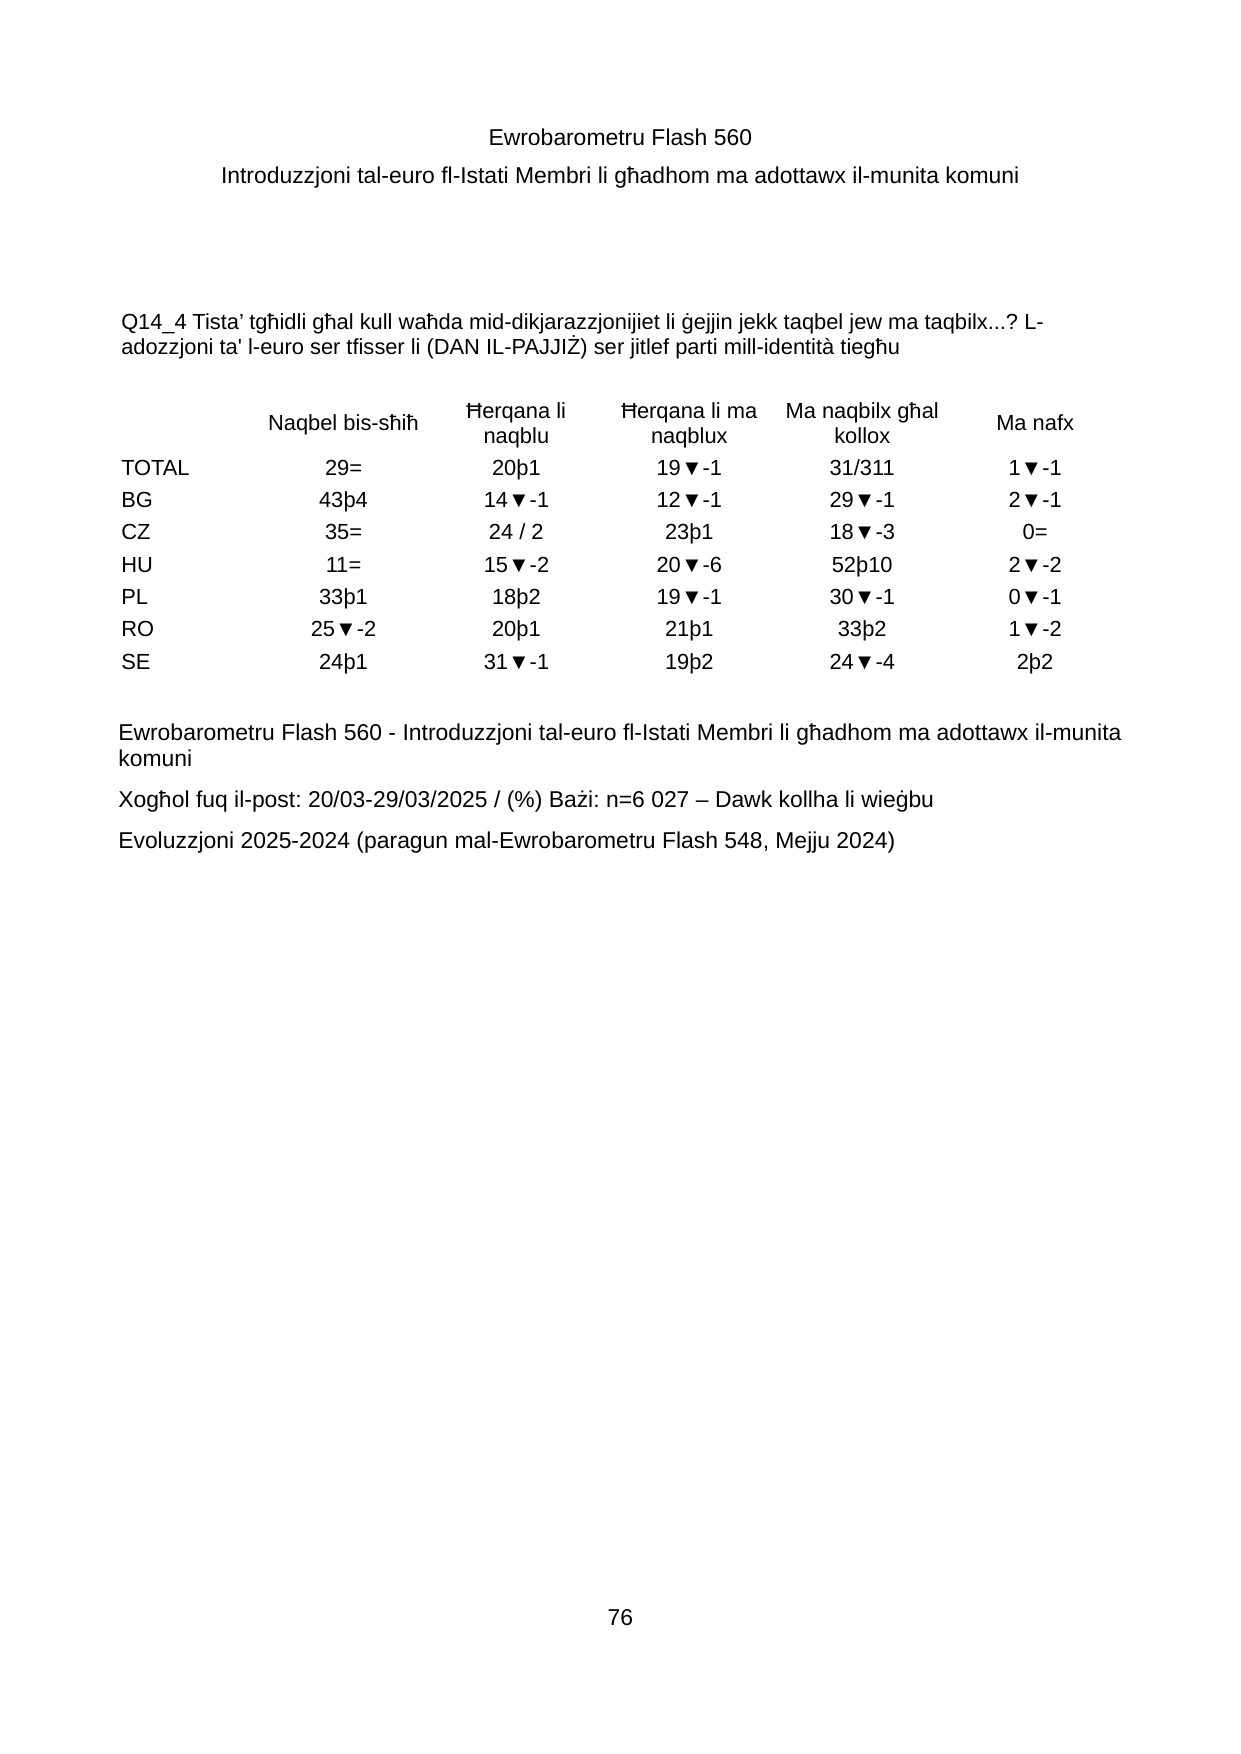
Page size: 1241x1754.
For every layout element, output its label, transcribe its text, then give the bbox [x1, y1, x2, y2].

table_cell 2▼-1 [949, 483, 1121, 516]
table_cell 24 / 2 [430, 516, 603, 548]
table_cell 24▼-4 [776, 645, 948, 678]
table_cell [949, 362, 1121, 394]
table_cell 0▼-1 [949, 580, 1121, 613]
table_cell 19▼-1 [603, 580, 776, 613]
table_cell 43þ4 [257, 483, 430, 516]
table_cell 12▼-1 [603, 483, 776, 516]
table_cell 31▼-1 [430, 645, 603, 678]
table_cell 11= [257, 548, 430, 580]
table_cell [776, 362, 948, 394]
table_cell 15▼-2 [430, 548, 603, 580]
table_cell SE [118, 645, 257, 678]
table_cell 29= [257, 451, 430, 483]
table_cell 20þ1 [430, 613, 603, 645]
table_cell 29▼-1 [776, 483, 948, 516]
table_cell 18▼-3 [776, 516, 948, 548]
table_cell 24þ1 [257, 645, 430, 678]
text Xogħol fuq il-post: 20/03-29/03/2025 / (%) Bażi: n=6 027 – Dawk kollha li wieġbu [118, 786, 1122, 812]
table_cell 35= [257, 516, 430, 548]
table_cell 19þ2 [603, 645, 776, 678]
table_cell 20▼-6 [603, 548, 776, 580]
table_cell BG [118, 483, 257, 516]
table_cell 33þ1 [257, 580, 430, 613]
table_cell 19▼-1 [603, 451, 776, 483]
table_cell 33þ2 [776, 613, 948, 645]
table_cell 31/311 [776, 451, 948, 483]
text Ewrobarometru Flash 560 - Introduzzjoni tal-euro fl-Istati Membri li għadhom ma adottawx il-munita komuni [118, 718, 1122, 771]
table_cell RO [118, 613, 257, 645]
table_cell 52þ10 [776, 548, 948, 580]
table_cell 14▼-1 [430, 483, 603, 516]
table_cell Ħerqana li naqblu [430, 395, 603, 451]
table_cell 1▼-1 [949, 451, 1121, 483]
table_cell HU [118, 548, 257, 580]
table_cell Ħerqana li ma naqblux [603, 395, 776, 451]
table_header Q14_4 Tista’ tgħidli għal kull waħda mid-dikjarazzjonijiet li ġejjin jekk taqbel jew ma taqbilx...? L-adozzjoni ta' l-euro ser tfisser li (DAN IL-PAJJIŻ) ser jitlef parti mill-identità tiegħu [118, 306, 1121, 362]
table_cell PL [118, 580, 257, 613]
text Evoluzzjoni 2025-2024 (paragun mal-Ewrobarometru Flash 548, Mejju 2024) [118, 827, 1122, 853]
table_cell Ma nafx [949, 395, 1121, 451]
table_cell 2þ2 [949, 645, 1121, 678]
table_cell [118, 362, 257, 394]
table_cell [118, 395, 257, 451]
table_cell [603, 362, 776, 394]
table_cell TOTAL [118, 451, 257, 483]
table_cell Naqbel bis-sħiħ [257, 395, 430, 451]
table_cell 20þ1 [430, 451, 603, 483]
table_cell 1▼-2 [949, 613, 1121, 645]
table_cell 2▼-2 [949, 548, 1121, 580]
table_cell 23þ1 [603, 516, 776, 548]
table_cell 30▼-1 [776, 580, 948, 613]
table_cell 25▼-2 [257, 613, 430, 645]
table_cell 18þ2 [430, 580, 603, 613]
table_cell CZ [118, 516, 257, 548]
table_cell 21þ1 [603, 613, 776, 645]
table_cell 0= [949, 516, 1121, 548]
table_cell [430, 362, 603, 394]
table_cell [257, 362, 430, 394]
table_cell Ma naqbilx għal kollox [776, 395, 948, 451]
